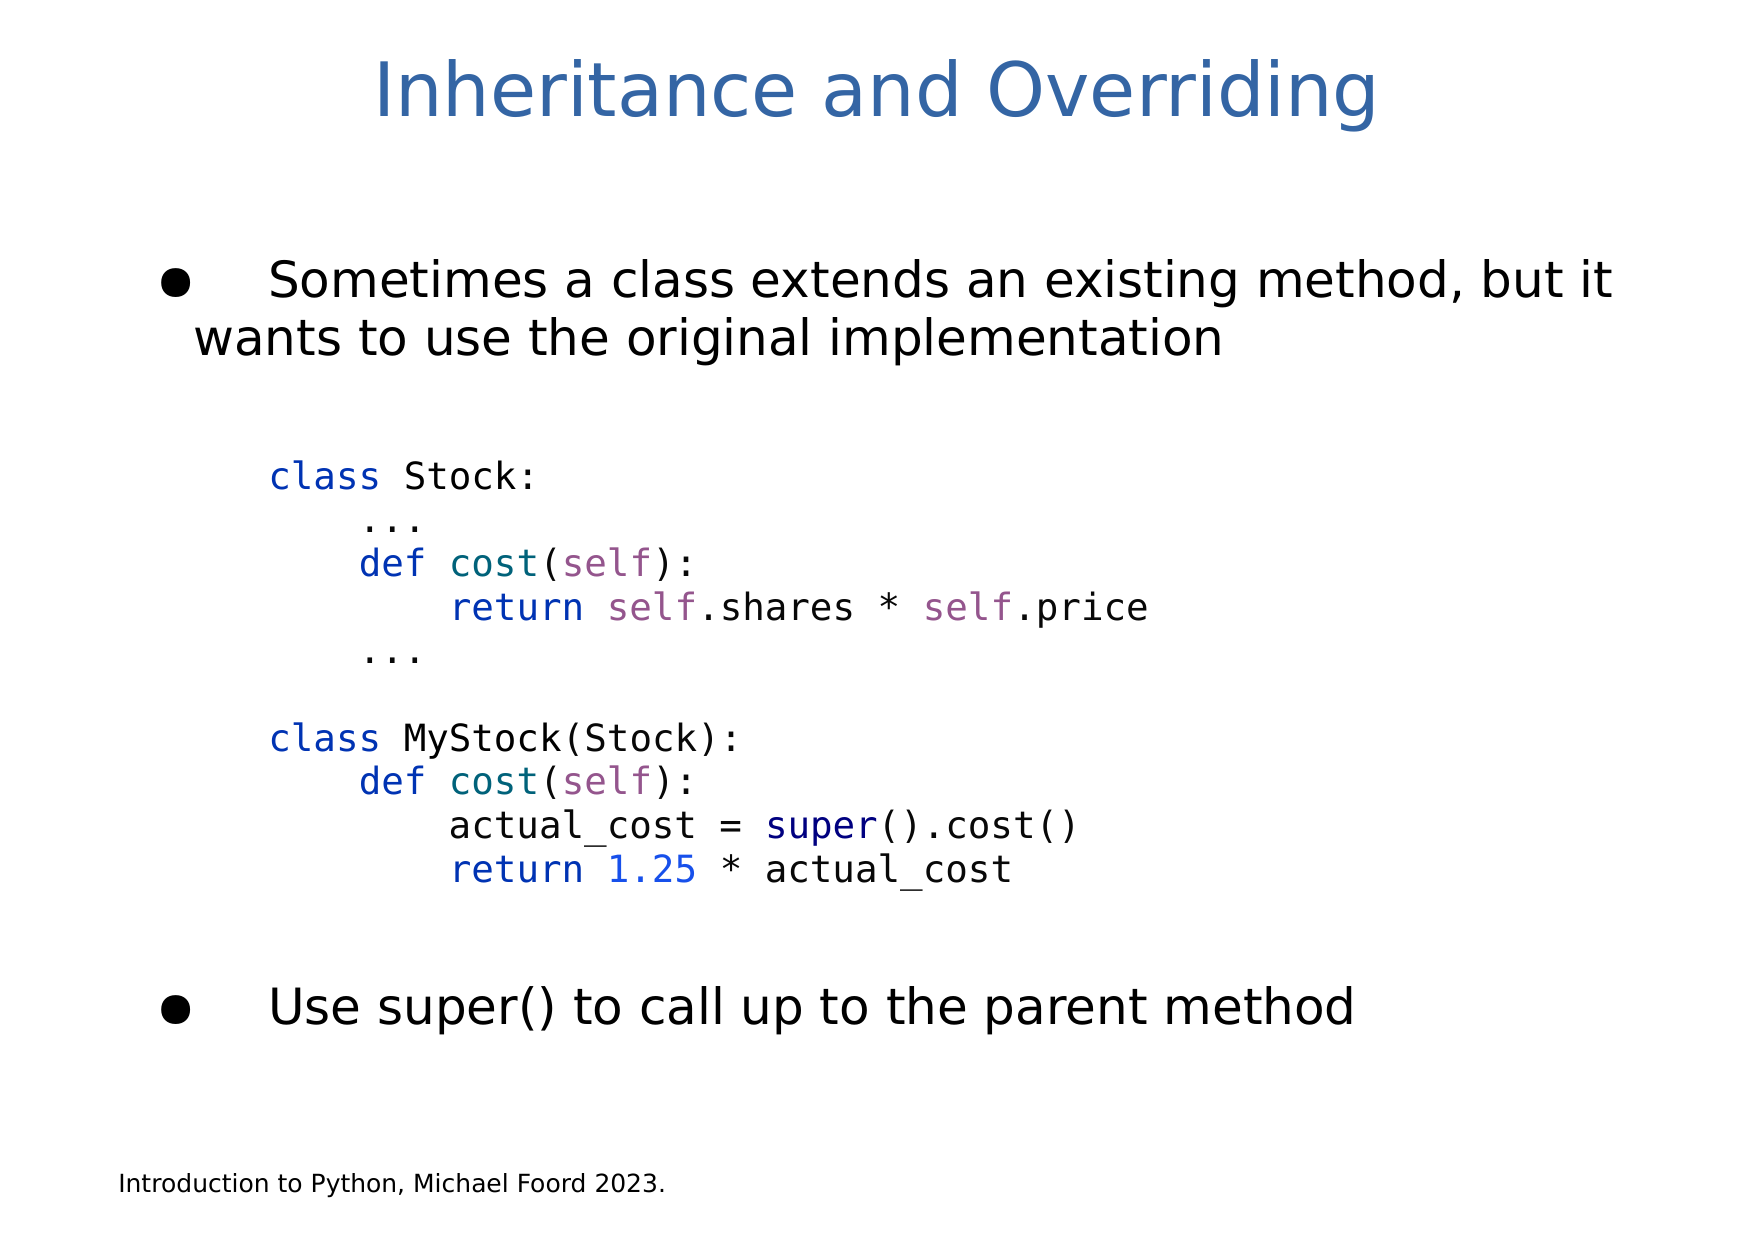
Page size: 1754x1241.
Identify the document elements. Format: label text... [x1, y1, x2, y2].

list Use super() to call up to the parent method [156, 978, 1636, 1036]
subtitle Inheritance and Overriding [118, 47, 1636, 134]
text class Stock: ... def cost(self): return self.shares * self.price ... class MyStock(Stock): def cost(self): actual_cost = super().cost() return 1.25 * actual_cost [268, 454, 1636, 934]
list Sometimes a class extends an existing method, but it wants to use the original implementation [156, 251, 1636, 367]
